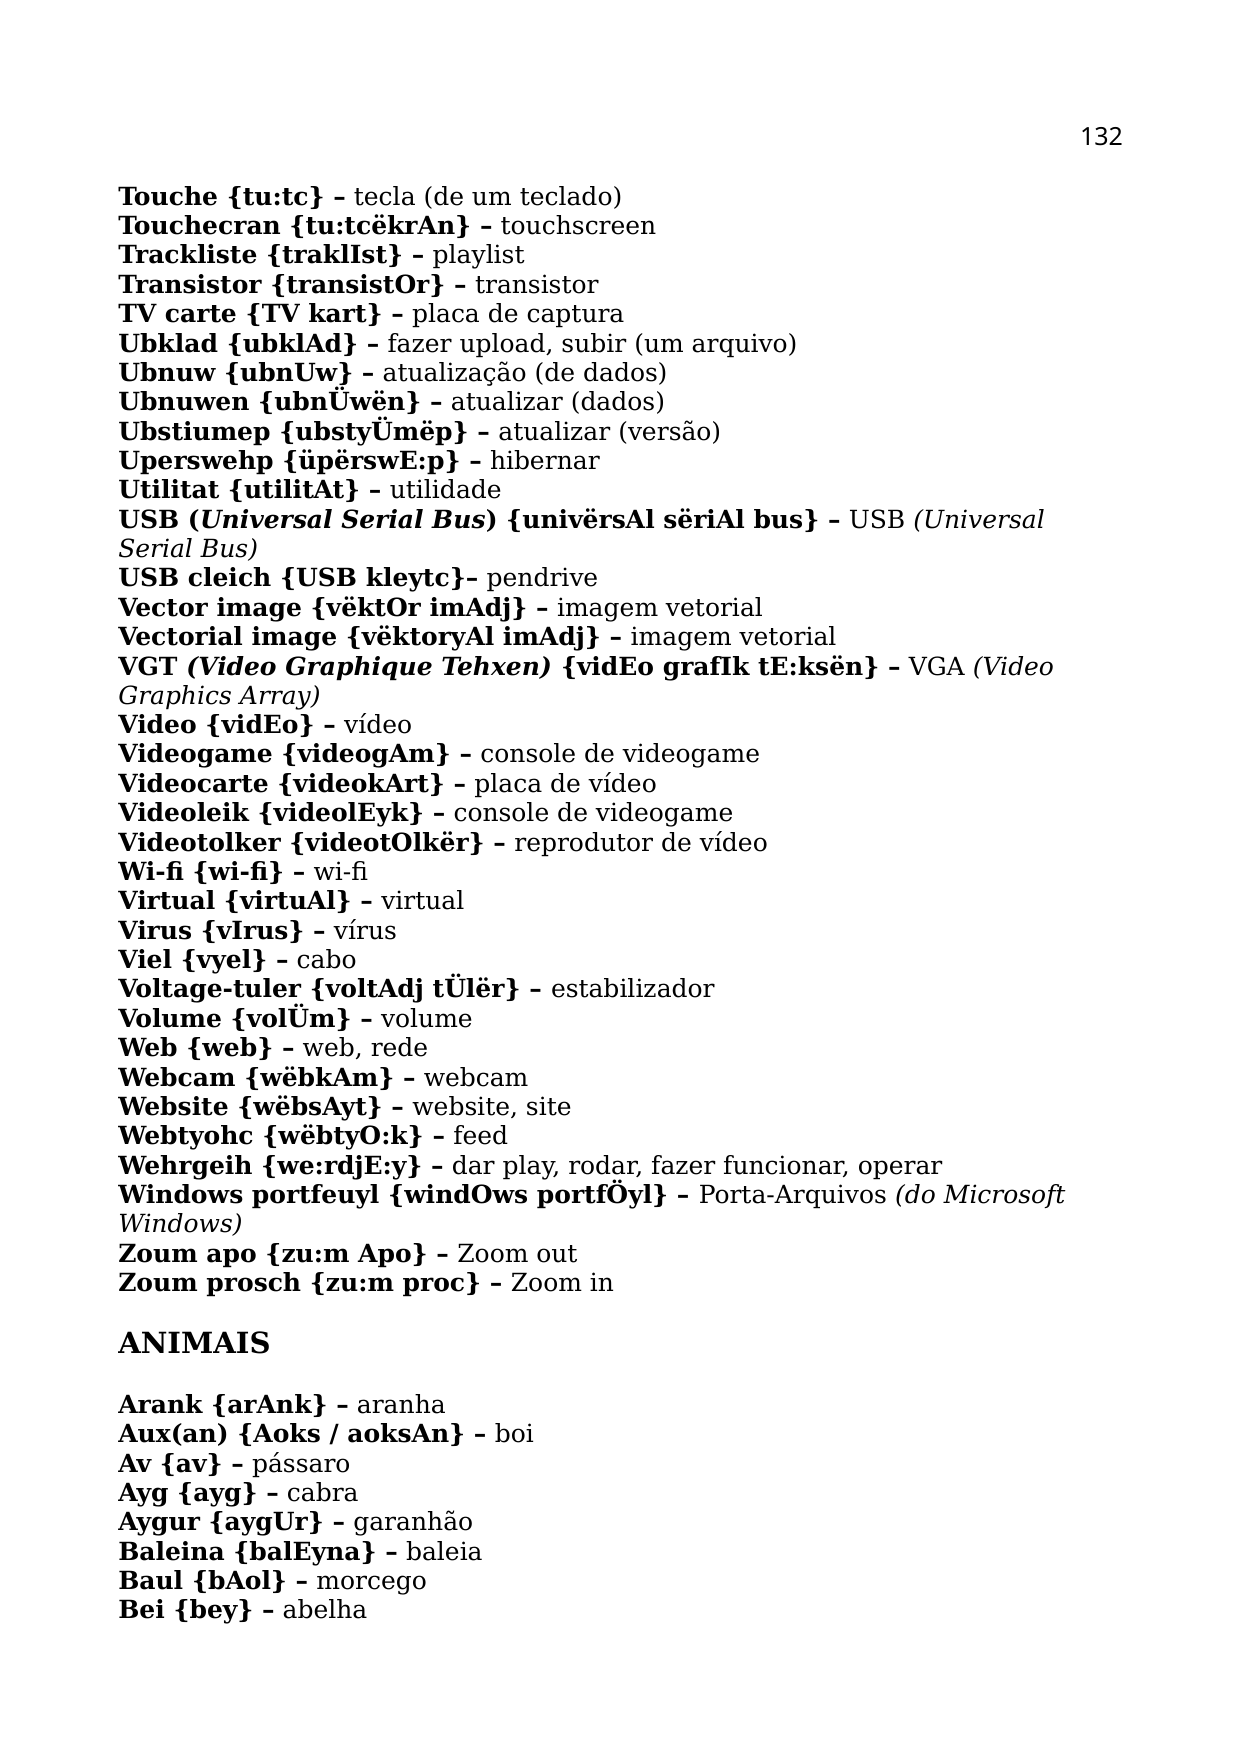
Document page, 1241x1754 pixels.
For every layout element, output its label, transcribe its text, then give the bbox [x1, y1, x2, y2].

text Baul {bAol} – morcego [118, 1566, 1123, 1596]
text Transistor {transistOr} – transistor [118, 270, 1123, 299]
text Web {web} – web, rede [118, 1033, 1123, 1062]
text Webcam {wëbkAm} – webcam [118, 1062, 1123, 1092]
text Volume {volÜm} – volume [118, 1004, 1123, 1033]
subtitle ANIMAIS [118, 1326, 1123, 1361]
text Videogame {videogAm} – console de videogame [118, 739, 1123, 769]
text Ubstiumep {ubstyÜmëp} – atualizar (versão) [118, 417, 1123, 446]
text Uperswehp {üpërswE:p} – hibernar [118, 446, 1123, 475]
text Videocarte {videokArt} – placa de vídeo [118, 769, 1123, 798]
text Aux(an) {Aoks / aoksAn} – boi [118, 1419, 1123, 1449]
text TV carte {TV kart} – placa de captura [118, 299, 1123, 328]
text Aygur {aygUr} – garanhão [118, 1507, 1123, 1537]
text Bei {bey} – abelha [118, 1596, 1123, 1625]
text USB cleich {USB kleytc}– pendrive [118, 563, 1123, 593]
text Zoum apo {zu:m Apo} – Zoom out [118, 1238, 1123, 1268]
text Ubnuwen {ubnÜwën} – atualizar (dados) [118, 387, 1123, 417]
text Videotolker {videotOlkër} – reprodutor de vídeo [118, 827, 1123, 857]
text USB (Universal Serial Bus) {univërsAl sëriAl bus} – USB (Universal Serial Bus) [118, 505, 1123, 563]
text Zoum prosch {zu:m proc} – Zoom in [118, 1268, 1123, 1297]
text Baleina {balEyna} – baleia [118, 1537, 1123, 1566]
text Utilitat {utilitAt} – utilidade [118, 475, 1123, 505]
text Touche {tu:tc} – tecla (de um teclado) [118, 182, 1123, 211]
text Arank {arAnk} – aranha [118, 1390, 1123, 1419]
text Windows portfeuyl {windOws portfÖyl} – Porta-Arquivos (do Microsoft Windows) [118, 1180, 1123, 1238]
text Trackliste {traklIst} – playlist [118, 240, 1123, 270]
text Virtual {virtuAl} – virtual [118, 886, 1123, 916]
text Av {av} – pássaro [118, 1449, 1123, 1478]
text Touchecran {tu:tcëkrAn} – touchscreen [118, 211, 1123, 240]
text Video {vidEo} – vídeo [118, 710, 1123, 739]
text Voltage-tuler {voltAdj tÜlër} – estabilizador [118, 974, 1123, 1004]
text Vectorial image {vëktoryAl imAdj} – imagem vetorial [118, 622, 1123, 651]
text Wi-fi {wi-fi} – wi-fi [118, 857, 1123, 886]
text Videoleik {videolEyk} – console de videogame [118, 798, 1123, 827]
text VGT (Video Graphique Tehxen) {vidEo grafIk tE:ksën} – VGA (Video Graphics Array) [118, 651, 1123, 710]
text Webtyohc {wëbtyO:k} – feed [118, 1121, 1123, 1151]
text Ubklad {ubklAd} – fazer upload, subir (um arquivo) [118, 328, 1123, 358]
text Virus {vIrus} – vírus [118, 916, 1123, 945]
text Ubnuw {ubnUw} – atualização (de dados) [118, 358, 1123, 387]
text Vector image {vëktOr imAdj} – imagem vetorial [118, 593, 1123, 622]
text Website {wëbsAyt} – website, site [118, 1092, 1123, 1121]
text Ayg {ayg} – cabra [118, 1478, 1123, 1507]
text Viel {vyel} – cabo [118, 945, 1123, 974]
text Wehrgeih {we:rdjE:y} – dar play, rodar, fazer funcionar, operar [118, 1151, 1123, 1180]
